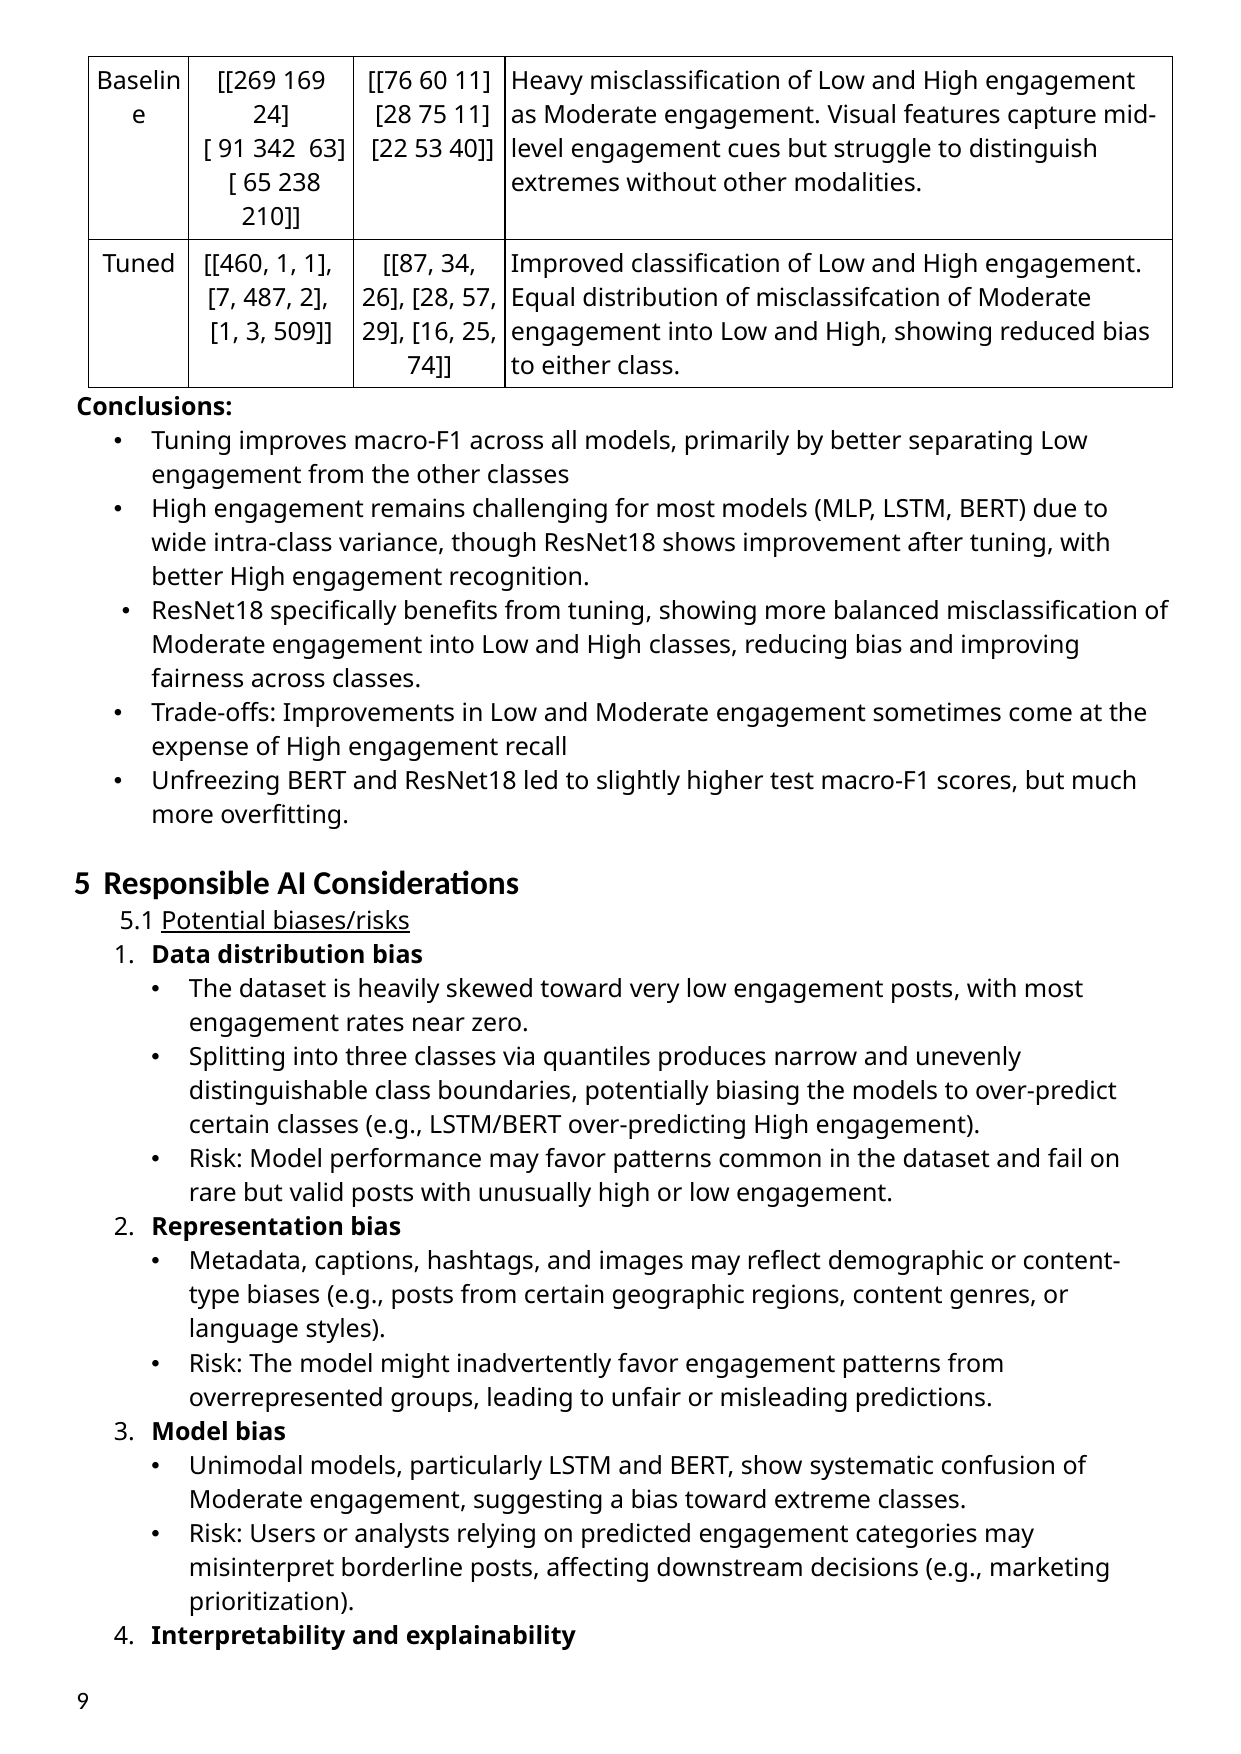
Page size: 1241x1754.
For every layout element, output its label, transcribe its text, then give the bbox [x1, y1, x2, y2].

list Splitting into three classes via quantiles produces narrow and unevenly distinguishable class boundaries, potentially biasing the models to over-predict certain classes (e.g., LSTM/BERT over-predicting High engagement). [151, 1039, 1170, 1141]
list ResNet18 specifically benefits from tuning, showing more balanced misclassification of Moderate engagement into Low and High classes, reducing bias and improving fairness across classes. [122, 593, 1170, 695]
list High engagement remains challenging for most models (MLP, LSTM, BERT) due to wide intra-class variance, though ResNet18 shows improvement after tuning, with better High engagement recognition. [114, 491, 1170, 593]
list Risk: Model performance may favor patterns common in the dataset and fail on rare but valid posts with unusually high or low engagement. [151, 1141, 1170, 1209]
list Tuning improves macro-F1 across all models, primarily by better separating Low engagement from the other classes [114, 422, 1170, 491]
table_cell Improved classification of Low and High engagement. Equal distribution of misclassifcation of Moderate engagement into Low and High, showing reduced bias to either class. [506, 240, 1172, 387]
table_cell Baseline [89, 57, 188, 238]
table_cell [[87, 34, 26], [28, 57, 29], [16, 25, 74]] [354, 240, 504, 387]
subtitle Potential biases/risks [119, 902, 1170, 936]
table_cell Tuned [89, 240, 188, 387]
list Risk: Users or analysts relying on predicted engagement categories may misinterpret borderline posts, affecting downstream decisions (e.g., marketing prioritization). [151, 1516, 1170, 1618]
table_cell [[76 60 11] [28 75 11] [22 53 40]] [354, 57, 504, 238]
list Interpretability and explainability [114, 1618, 1170, 1652]
list Metadata, captions, hashtags, and images may reflect demographic or content-type biases (e.g., posts from certain geographic regions, content genres, or language styles). [151, 1243, 1170, 1345]
list Unfreezing BERT and ResNet18 led to slightly higher test macro-F1 scores, but much more overfitting. [114, 763, 1170, 831]
list Unimodal models, particularly LSTM and BERT, show systematic confusion of Moderate engagement, suggesting a bias toward extreme classes. [151, 1447, 1170, 1516]
list Trade-offs: Improvements in Low and Moderate engagement sometimes come at the expense of High engagement recall [114, 695, 1170, 763]
subtitle Responsible AI Considerations [74, 862, 1170, 902]
list Model bias [114, 1413, 1170, 1447]
list Risk: The model might inadvertently favor engagement patterns from overrepresented groups, leading to unfair or misleading predictions. [151, 1345, 1170, 1413]
list Representation bias [114, 1209, 1170, 1243]
subtitle Data distribution bias [114, 936, 1170, 971]
text Conclusions: [76, 388, 1170, 422]
table_cell [[269 169 24] [ 91 342 63] [ 65 238 210]] [189, 57, 353, 238]
table_cell [[460, 1, 1], [7, 487, 2], [1, 3, 509]] [189, 240, 353, 387]
table_cell Heavy misclassification of Low and High engagement as Moderate engagement. Visual features capture mid-level engagement cues but struggle to distinguish extremes without other modalities. [506, 57, 1172, 238]
list The dataset is heavily skewed toward very low engagement posts, with most engagement rates near zero. [151, 971, 1170, 1039]
